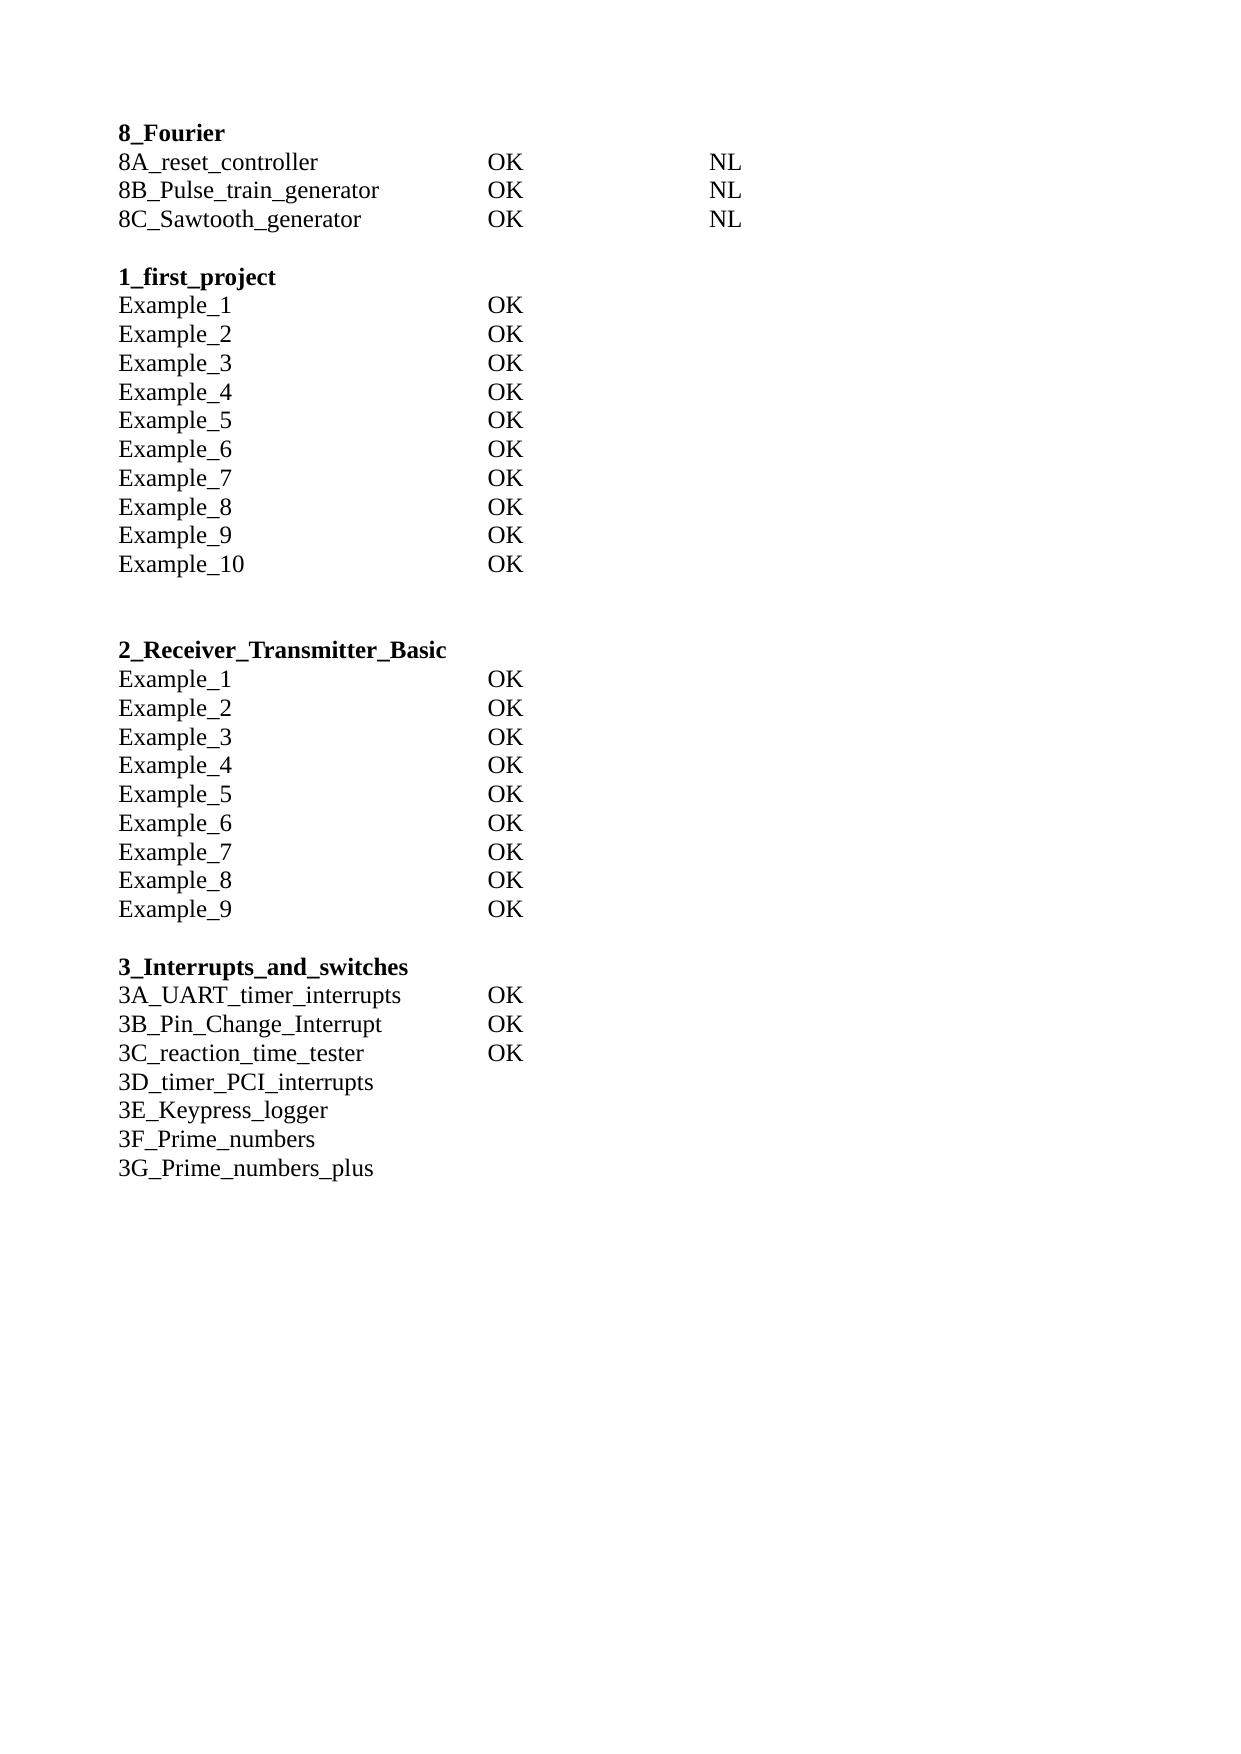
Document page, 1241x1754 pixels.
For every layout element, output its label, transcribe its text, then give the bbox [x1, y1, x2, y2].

text Example_8 OK [118, 492, 1122, 521]
text Example_6 OK [118, 808, 1122, 837]
text Example_6 OK [118, 434, 1122, 463]
text Example_5 OK [118, 779, 1122, 808]
text 1_first_project [118, 262, 1122, 291]
text Example_3 OK [118, 348, 1122, 377]
text Example_2 OK [118, 319, 1122, 348]
text 3_Interrupts_and_switches [118, 952, 1122, 981]
text Example_9 OK [118, 521, 1122, 549]
text 8B_Pulse_train_generator OK NL [118, 176, 1122, 204]
text Example_1 OK [118, 291, 1122, 319]
text 3G_Prime_numbers_plus [118, 1153, 1122, 1182]
text 3C_reaction_time_tester OK [118, 1038, 1122, 1067]
text 3F_Prime_numbers [118, 1124, 1122, 1153]
text 8A_reset_controller OK NL [118, 147, 1122, 176]
text Example_8 OK [118, 866, 1122, 894]
text Example_10 OK [118, 549, 1122, 578]
text Example_3 OK [118, 722, 1122, 751]
text Example_7 OK [118, 837, 1122, 866]
text 3E_Keypress_logger [118, 1096, 1122, 1124]
text Example_5 OK [118, 406, 1122, 434]
text Example_4 OK [118, 377, 1122, 406]
text 3D_timer_PCI_interrupts [118, 1067, 1122, 1096]
text Example_2 OK [118, 693, 1122, 722]
text Example_1 OK [118, 664, 1122, 693]
text Example_4 OK [118, 751, 1122, 779]
text Example_7 OK [118, 463, 1122, 492]
text 3B_Pin_Change_Interrupt OK [118, 1009, 1122, 1038]
text 8C_Sawtooth_generator OK NL [118, 204, 1122, 233]
text 3A_UART_timer_interrupts OK [118, 981, 1122, 1009]
text 2_Receiver_Transmitter_Basic [118, 636, 1122, 664]
text Example_9 OK [118, 894, 1122, 923]
text 8_Fourier [118, 118, 1122, 147]
